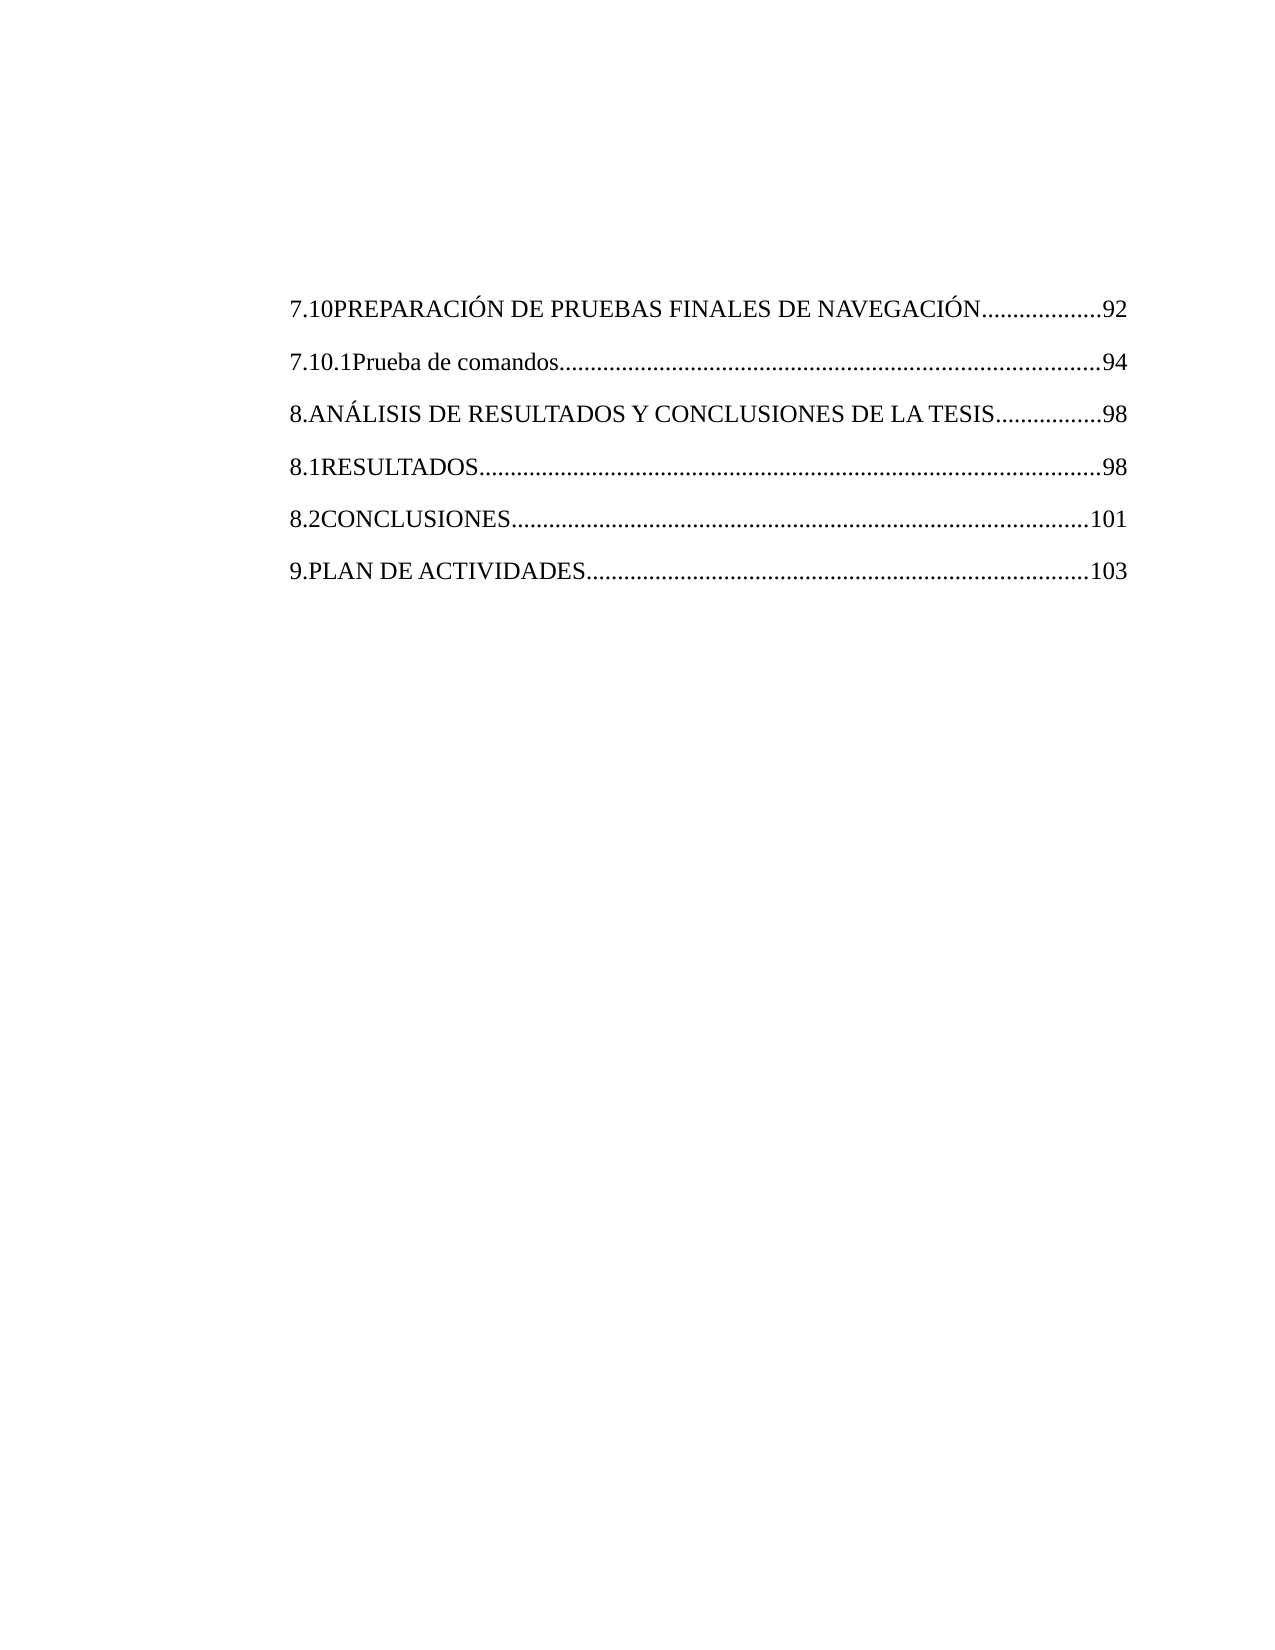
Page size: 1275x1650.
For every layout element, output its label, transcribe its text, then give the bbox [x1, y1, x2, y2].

text 7.10.1Prueba de comandos 94 [289, 347, 1157, 376]
text 8.ANÁLISIS DE RESULTADOS Y CONCLUSIONES DE LA TESIS 98 [289, 399, 1157, 428]
text 7.10PREPARACIÓN DE PRUEBAS FINALES DE NAVEGACIÓN 92 [289, 294, 1157, 323]
text 9.PLAN DE ACTIVIDADES 103 [289, 556, 1157, 585]
text 8.1RESULTADOS 98 [289, 452, 1157, 480]
text 8.2CONCLUSIONES 101 [289, 504, 1157, 533]
